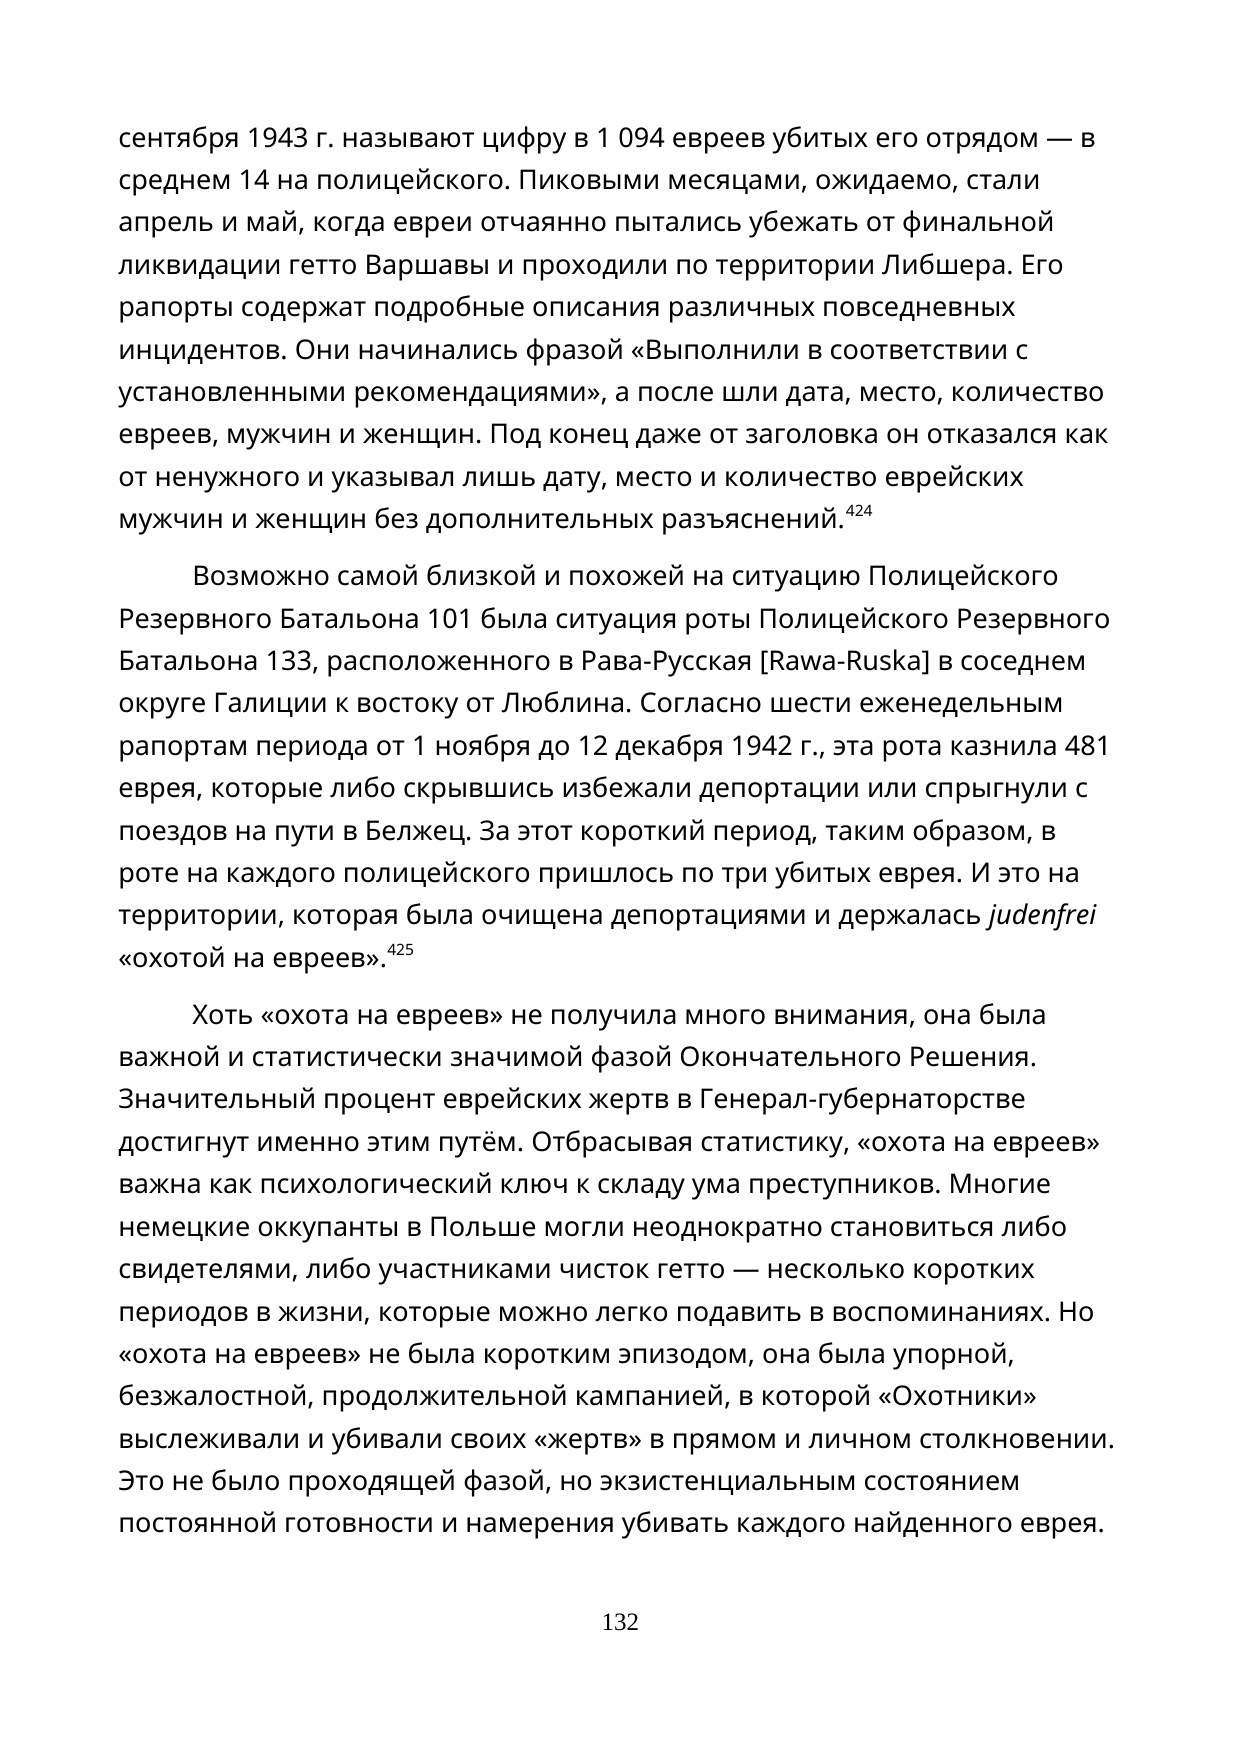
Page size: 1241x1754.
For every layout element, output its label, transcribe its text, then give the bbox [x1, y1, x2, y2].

text сентября 1943 г. называют цифру в 1 094 евреев убитых его отрядом — в среднем 14 на полицейского. Пиковыми месяцами, ожидаемо, стали апрель и май, когда евреи отчаянно пытались убежать от финальной ликвидации гетто Варшавы и проходили по территории Либшера. Его рапорты содержат подробные описания различных повседневных инцидентов. Они начинались фразой «Выполнили в соответствии с установленными рекомендациями», а после шли дата, место, количество евреев, мужчин и женщин. Под конец даже от заголовка он отказался как от ненужного и указывал лишь дату, место и количество еврейских мужчин и женщин без дополнительных разъяснений. [118, 118, 1122, 537]
text Возможно самой близкой и похожей на ситуацию Полицейского Резервного Батальона 101 была ситуация роты Полицейского Резервного Батальона 133, расположенного в Рава-Русская [Rawa-Ruska] в соседнем округе Галиции к востоку от Люблина. Согласно шести еженедельным рапортам периода от 1 ноября до 12 декабря 1942 г., эта рота казнила 481 еврея, которые либо скрывшись избежали депортации или спрыгнули с поездов на пути в Белжец. За этот короткий период, таким образом, в роте на каждого полицейского пришлось по три убитых еврея. И это на территории, которая была очищена депортациями и держалась judenfrei «охотой на евреев». [118, 557, 1122, 975]
text Хоть «охота на евреев» не получила много внимания, она была важной и статистически значимой фазой Окончательного Решения. Значительный процент еврейских жертв в Генерал-губернаторстве достигнут именно этим путём. Отбрасывая статистику, «охота на евреев» важна как психологический ключ к складу ума преступников. Многие немецкие оккупанты в Польше могли неоднократно становиться либо свидетелями, либо участниками чисток гетто — несколько коротких периодов в жизни, которые можно легко подавить в воспоминаниях. Но «охота на евреев» не была коротким эпизодом, она была упорной, безжалостной, продолжительной кампанией, в которой «Охотники» выслеживали и убивали своих «жертв» в прямом и личном столкновении. Это не было проходящей фазой, но экзистенциальным состоянием постоянной готовности и намерения убивать каждого найденного еврея. [118, 995, 1122, 1541]
